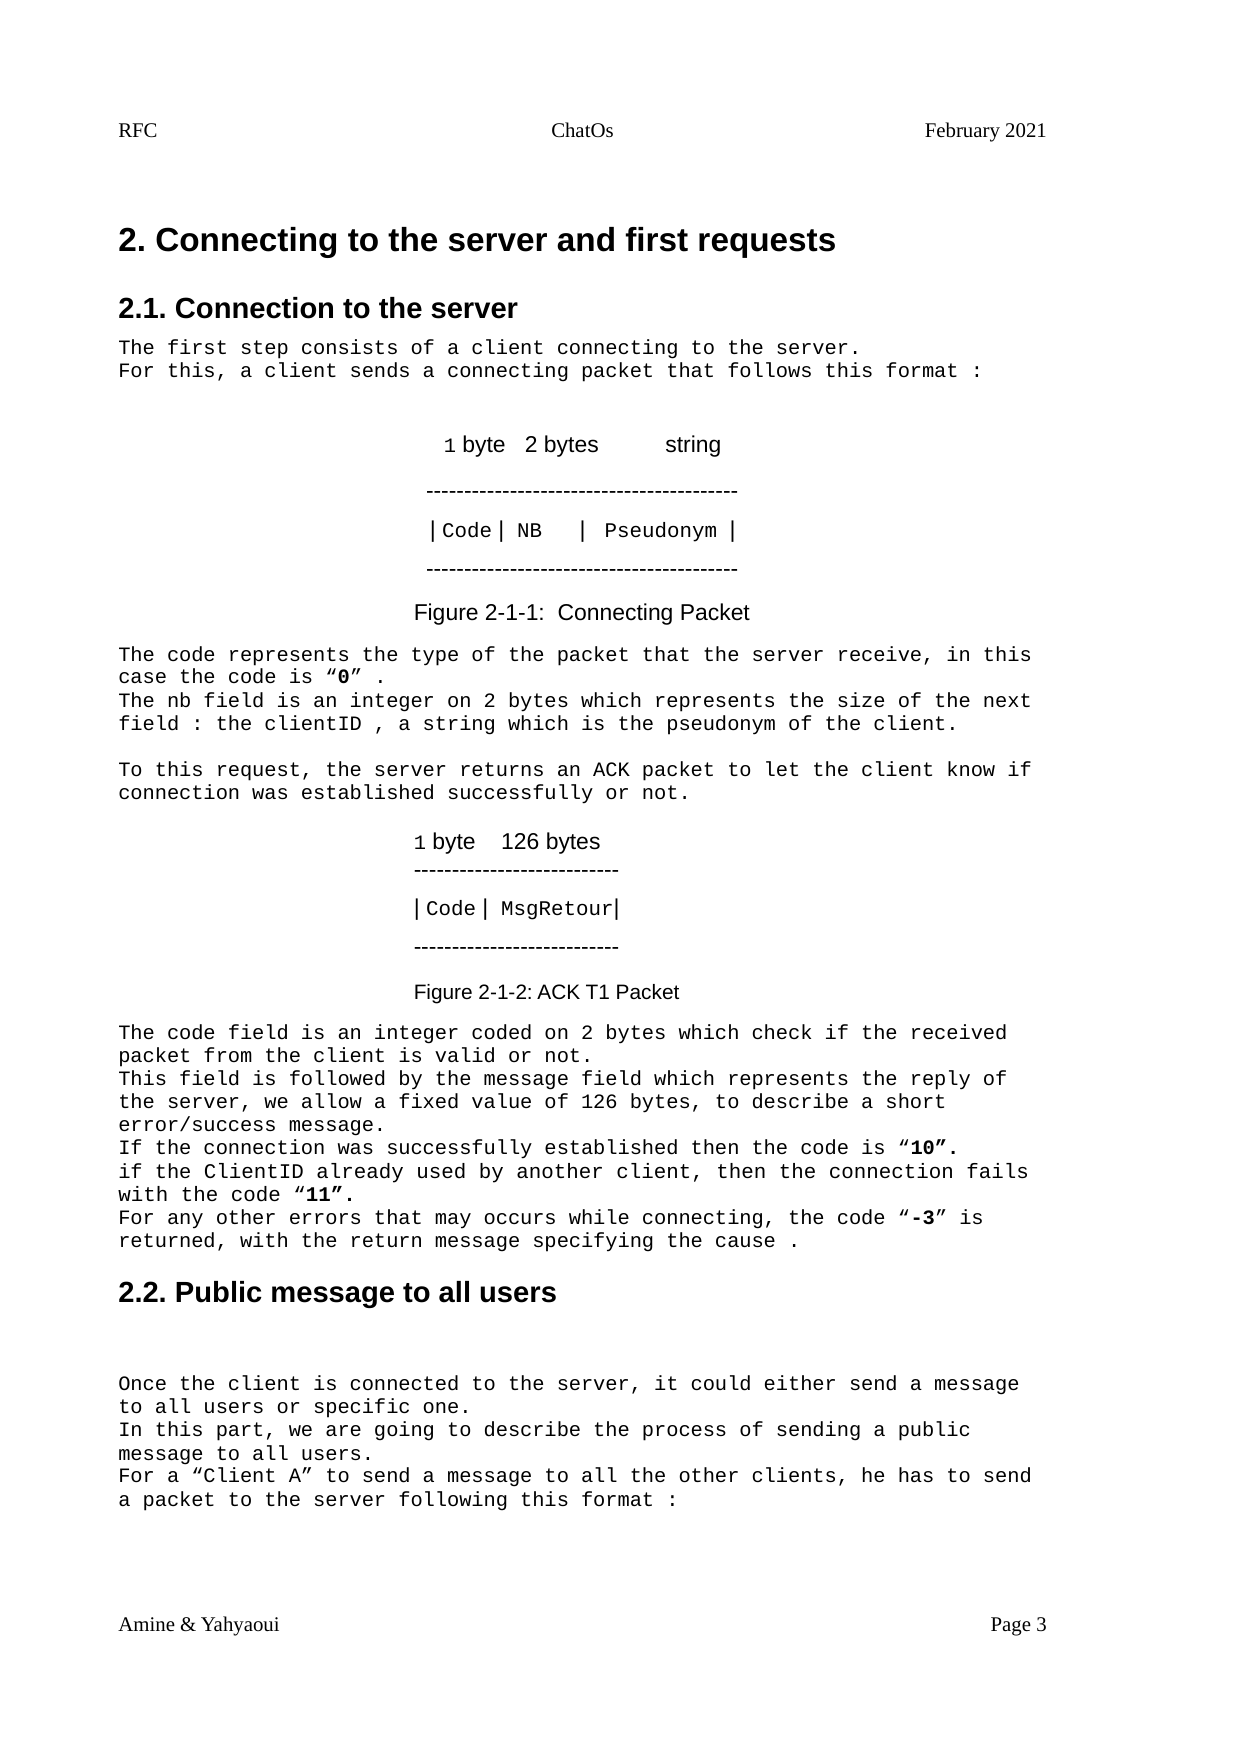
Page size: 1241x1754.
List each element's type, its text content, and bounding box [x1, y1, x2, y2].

text --------------------------- [118, 856, 1047, 882]
subtitle 2. Connecting to the server and first requests [118, 220, 1047, 258]
text To this request, the server returns an ACK packet to let the client know if connection was established successfully or not. [118, 759, 1047, 805]
subtitle 2.2. Public message to all users [118, 1275, 1047, 1308]
subtitle 2.1. Connection to the server [118, 291, 1047, 325]
text If the connection was successfully established then the code is “10”. [118, 1138, 1047, 1161]
text The code represents the type of the packet that the server receive, in this case the code is “0” . [118, 644, 1047, 690]
text ----------------------------------------- [118, 477, 1047, 504]
text Figure 2-1-1: Connecting Packet [118, 599, 1047, 626]
text Once the client is connected to the server, it could either send a message to all users or specific one. [118, 1374, 1047, 1420]
text ----------------------------------------- [118, 554, 1047, 581]
text This field is followed by the message field which represents the reply of the server, we allow a fixed value of 126 bytes, to describe a short error/success message. [118, 1068, 1047, 1138]
text The code field is an integer coded on 2 bytes which check if the received packet from the client is valid or not. [118, 1022, 1047, 1068]
text For any other errors that may occurs while connecting, the code “-3” is returned, with the return message specifying the cause . [118, 1208, 1047, 1254]
text if the ClientID already used by another client, then the connection fails with the code “11”. [118, 1161, 1047, 1208]
text --------------------------- [118, 933, 1047, 959]
text 1 byte 2 bytes string [118, 431, 1047, 459]
text For this, a client sends a connecting packet that follows this format : [118, 361, 1047, 383]
text | Code | MsgRetour| [118, 892, 1047, 922]
text | Code | NB | Pseudonym | [118, 514, 1047, 543]
text In this part, we are going to describe the process of sending a public message to all users. For a “Client A” to send a message to all the other clients, he has to send a packet to the server following this format : [118, 1420, 1047, 1512]
text Figure 2-1-2: ACK T1 Packet [118, 978, 1047, 1004]
text The first step consists of a client connecting to the server. [118, 337, 1047, 361]
text The nb field is an integer on 2 bytes which represents the size of the next field : the clientID , a string which is the pseudonym of the client. [118, 690, 1047, 736]
text 1 byte 126 bytes [118, 828, 1047, 856]
